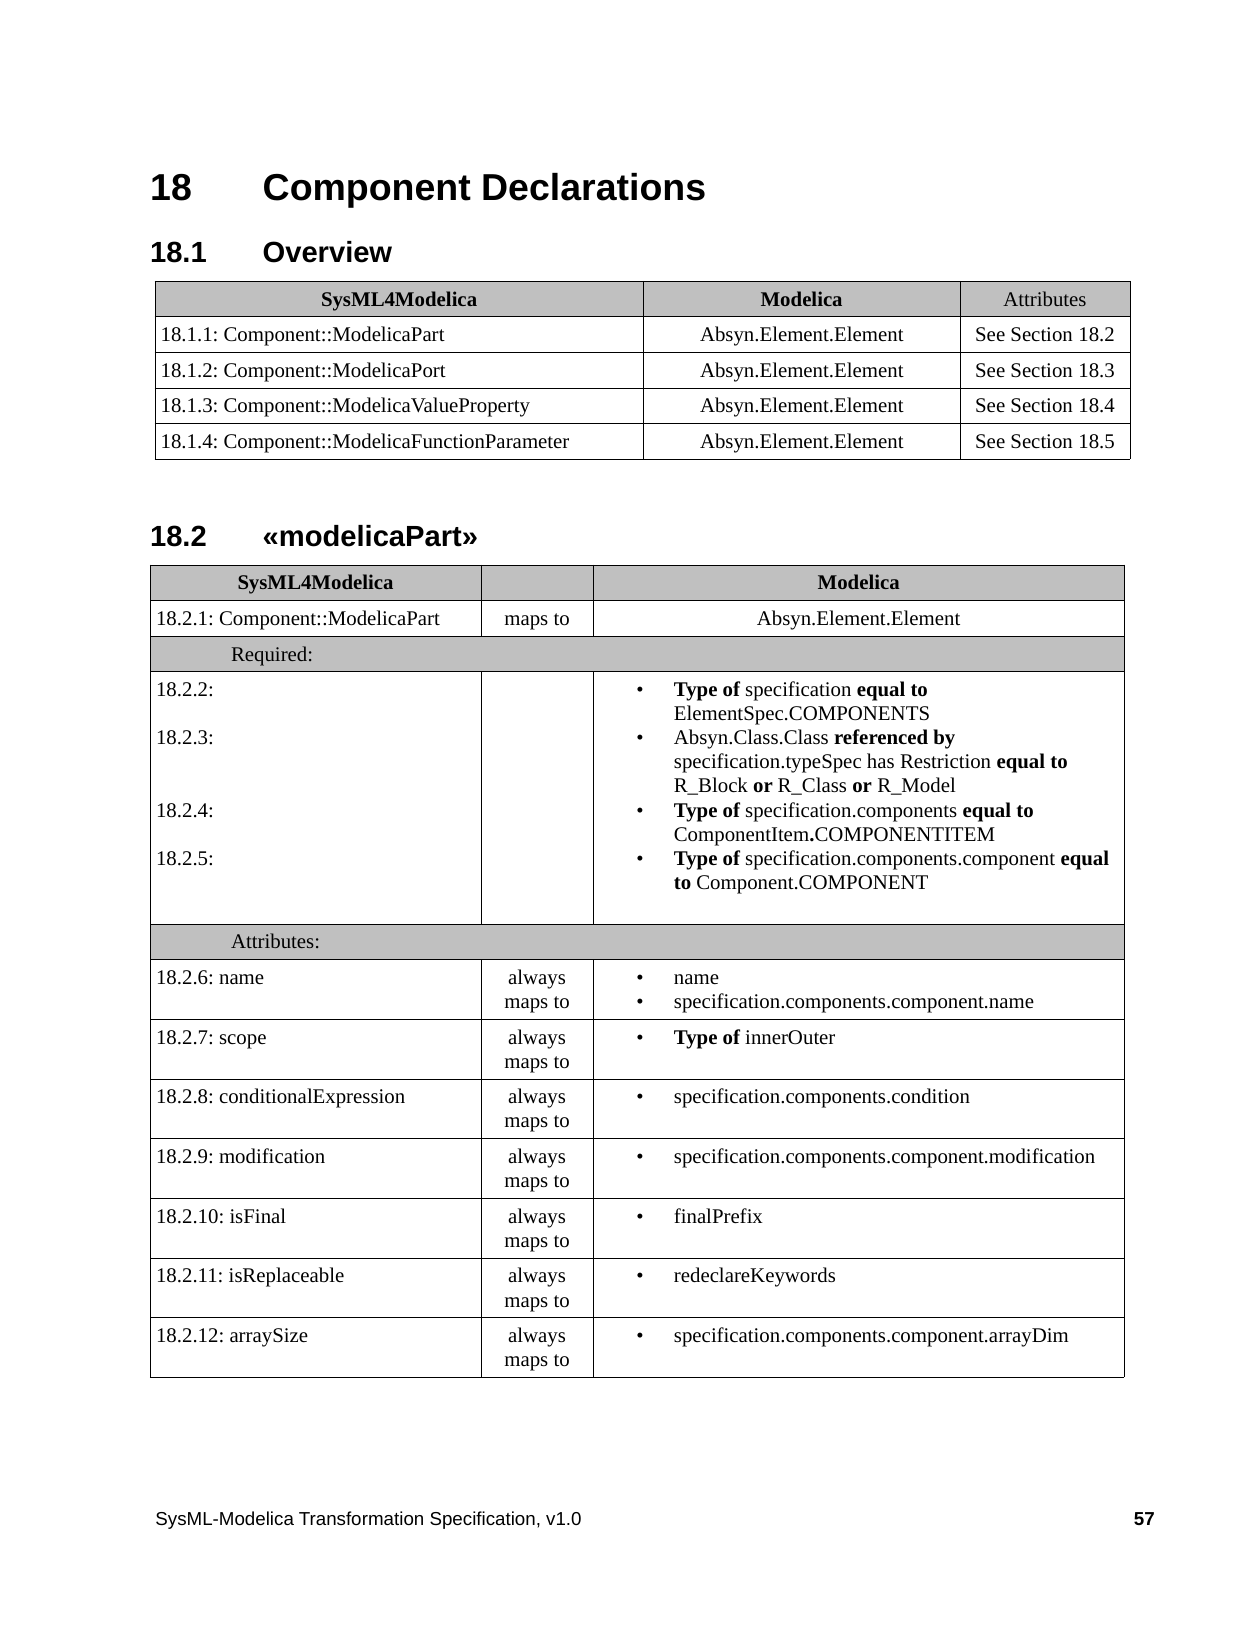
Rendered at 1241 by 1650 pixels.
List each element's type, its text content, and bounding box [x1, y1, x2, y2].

table_cell 18.2.6: name [151, 960, 481, 1019]
table_cell Absyn.Element.Element [644, 353, 960, 388]
table_cell 18.2.10: isFinal [151, 1199, 481, 1258]
table_cell 18.2.7: scope [151, 1020, 481, 1078]
subtitle Component Declarations [150, 165, 1166, 208]
table_cell Type of specification equal to ElementSpec.COMPONENTS Absyn.Class.Class referenced by specification.typeSpec has Restriction equal to R_Block or R_Class or R_Model Type of specification.components equal to ComponentItem.COMPONENTITEM Type of specification.components.component equal to Component.COMPONENT [594, 672, 1124, 923]
table_header Attributes [961, 282, 1130, 316]
table_cell Absyn.Element.Element [644, 424, 960, 459]
table_header SysML4Modelica [156, 282, 643, 316]
table_header Modelica [644, 282, 960, 316]
table_cell always maps to [482, 1139, 593, 1198]
table_cell always maps to [482, 1318, 593, 1377]
table_cell always maps to [482, 1020, 593, 1078]
table_cell See Section 18.4 [961, 389, 1130, 423]
subtitle «modelicaPart» [150, 519, 1166, 552]
table_cell 18.2.1: Component::ModelicaPart [151, 601, 481, 636]
table_cell 18.2.12: arraySize [151, 1318, 481, 1377]
table_cell 18.1.2: Component::ModelicaPort [156, 353, 643, 388]
table_cell Type of innerOuter [594, 1020, 1124, 1078]
table_cell 18.1.4: Component::ModelicaFunctionParameter [156, 424, 643, 459]
table_cell always maps to [482, 1080, 593, 1138]
table_cell always maps to [482, 1199, 593, 1258]
table_cell Attributes: [151, 925, 1124, 959]
table_header Modelica [594, 566, 1124, 600]
table_cell maps to [482, 601, 593, 636]
table_cell 18.2.9: modification [151, 1139, 481, 1198]
table_cell 18.2.11: isReplaceable [151, 1259, 481, 1317]
table_cell finalPrefix [594, 1199, 1124, 1258]
table_header SysML4Modelica [151, 566, 481, 600]
subtitle Overview [150, 235, 1166, 269]
table_cell specification.components.component.arrayDim [594, 1318, 1124, 1377]
table_cell redeclareKeywords [594, 1259, 1124, 1317]
table_cell See Section 18.3 [961, 353, 1130, 388]
table_cell Absyn.Element.Element [594, 601, 1124, 636]
table_cell 18.1.3: Component::ModelicaValueProperty [156, 389, 643, 423]
table_cell [482, 672, 593, 923]
table_cell Absyn.Element.Element [644, 317, 960, 352]
table_cell 18.2.2: 18.2.3: 18.2.4: 18.2.5: [151, 672, 481, 923]
table_cell 18.1.1: Component::ModelicaPart [156, 317, 643, 352]
table_cell always maps to [482, 1259, 593, 1317]
table_header [482, 566, 593, 600]
table_cell Required: [151, 637, 1124, 671]
table_cell See Section 18.5 [961, 424, 1130, 459]
table_cell See Section 18.2 [961, 317, 1130, 352]
table_cell Absyn.Element.Element [644, 389, 960, 423]
table_cell specification.components.component.modification [594, 1139, 1124, 1198]
table_cell specification.components.condition [594, 1080, 1124, 1138]
table_cell always maps to [482, 960, 593, 1019]
table_cell 18.2.8: conditionalExpression [151, 1080, 481, 1138]
table_cell name specification.components.component.name [594, 960, 1124, 1019]
